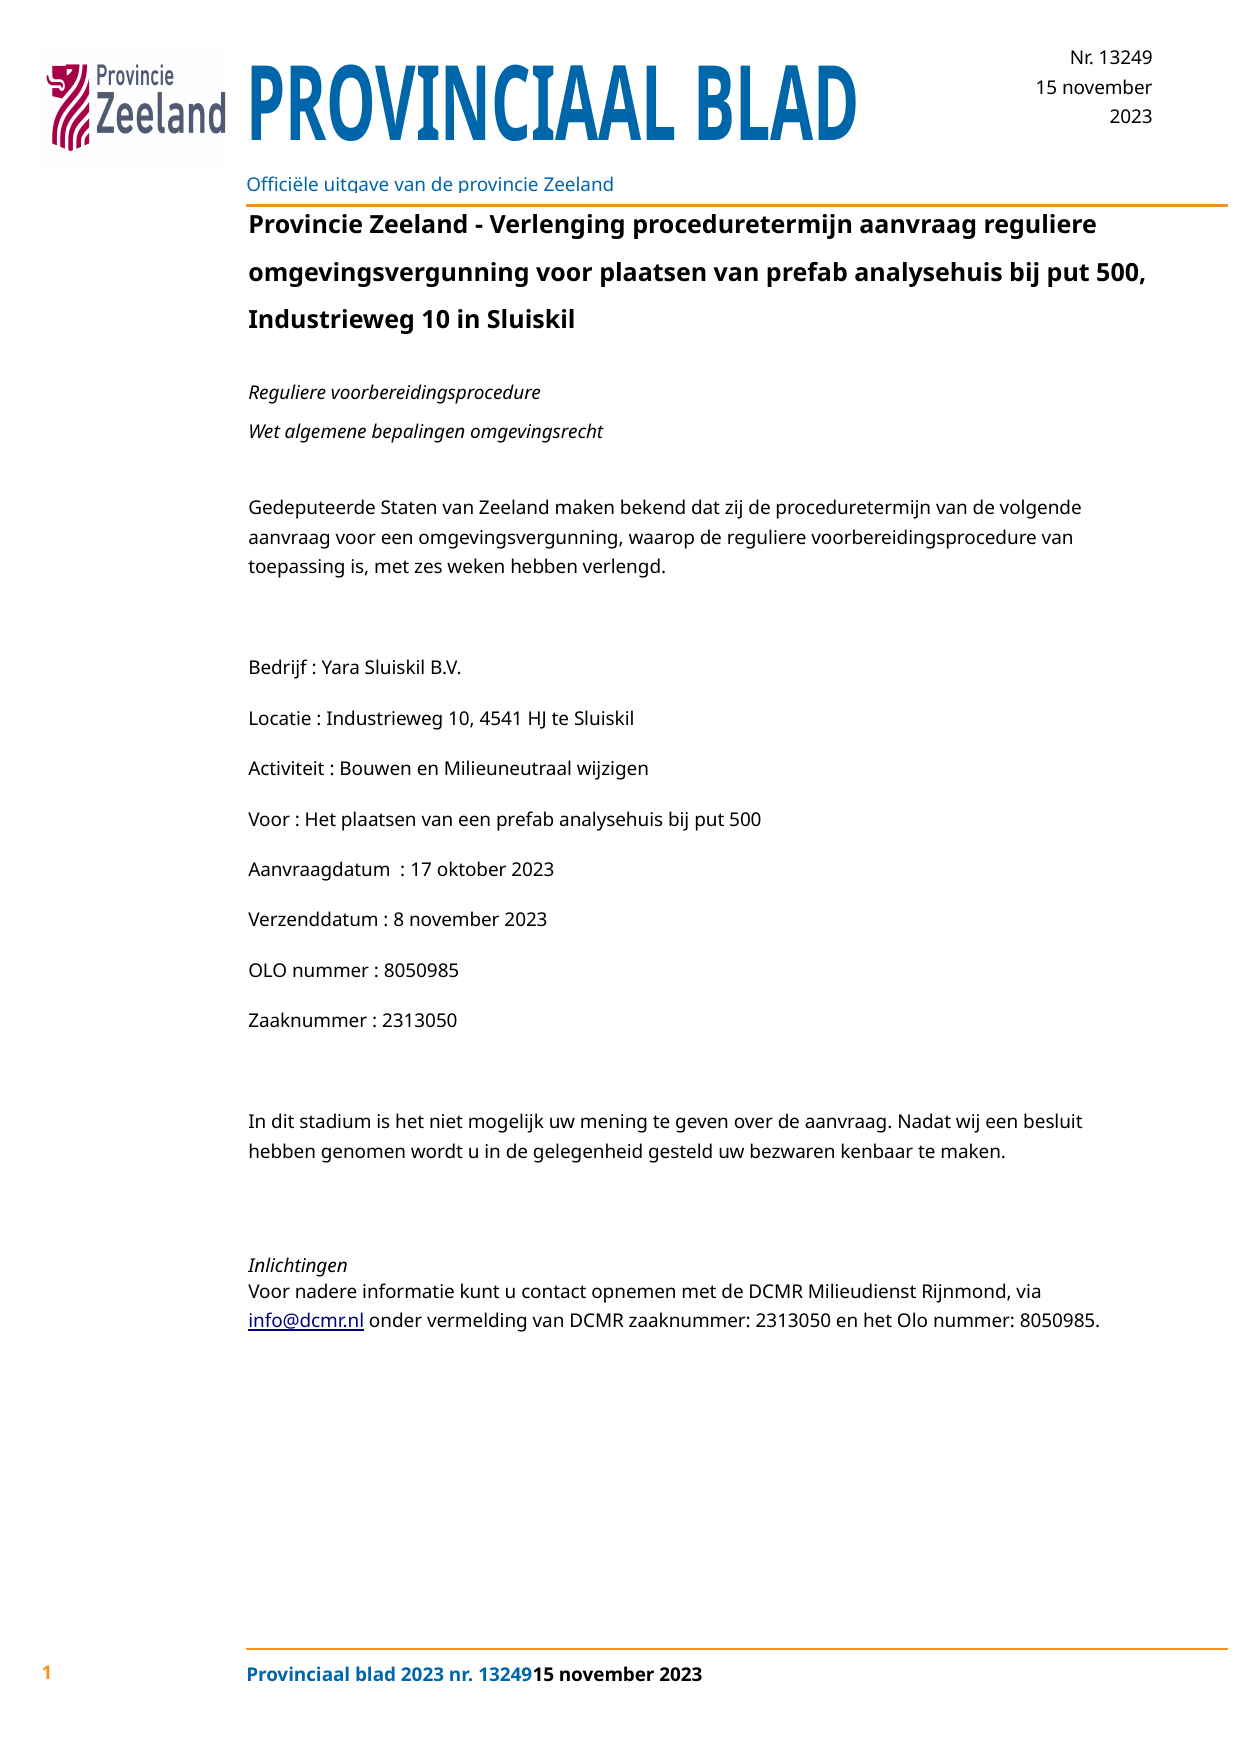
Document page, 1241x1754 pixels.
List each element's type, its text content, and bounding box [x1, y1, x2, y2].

text Verzenddatum : 8 november 2023 [248, 907, 1152, 932]
text Reguliere voorbereidingsprocedure [248, 379, 1152, 405]
text Activiteit : Bouwen en Milieuneutraal wijzigen [248, 755, 1152, 781]
text Provincie Zeeland - Verlenging proceduretermijn aanvraag reguliere omgevingsvergunning voor plaatsen van prefab analysehuis bij put 500, Industrieweg 10 in Sluiskil [248, 207, 1152, 336]
text Aanvraagdatum : 17 oktober 2023 [248, 856, 1152, 882]
text Wet algemene bepalingen omgevingsrecht [248, 418, 1152, 444]
text Inlichtingen [248, 1252, 1152, 1278]
text OLO nummer : 8050985 [248, 957, 1152, 983]
text Voor nadere informatie kunt u contact opnemen met de DCMR Milieudienst Rijnmond, via info@dcmr.nl onder vermelding van DCMR zaaknummer: 2313050 en het Olo nummer: 8050985. [248, 1278, 1152, 1333]
text Gedeputeerde Staten van Zeeland maken bekend dat zij de proceduretermijn van de volgende aanvraag voor een omgevingsvergunning, waarop de reguliere voorbereidingsprocedure van toepassing is, met zes weken hebben verlengd. [248, 494, 1152, 579]
text Voor : Het plaatsen van een prefab analysehuis bij put 500 [248, 806, 1152, 831]
text Zaaknummer : 2313050 [248, 1007, 1152, 1033]
text Bedrijf : Yara Sluiskil B.V. [248, 654, 1152, 680]
text Locatie : Industrieweg 10, 4541 HJ te Sluiskil [248, 705, 1152, 731]
text In dit stadium is het niet mogelijk uw mening te geven over de aanvraag. Nadat wij een besluit hebben genomen wordt u in de gelegenheid gesteld uw bezwaren kenbaar te maken. [248, 1108, 1152, 1163]
picture [41, 47, 231, 172]
